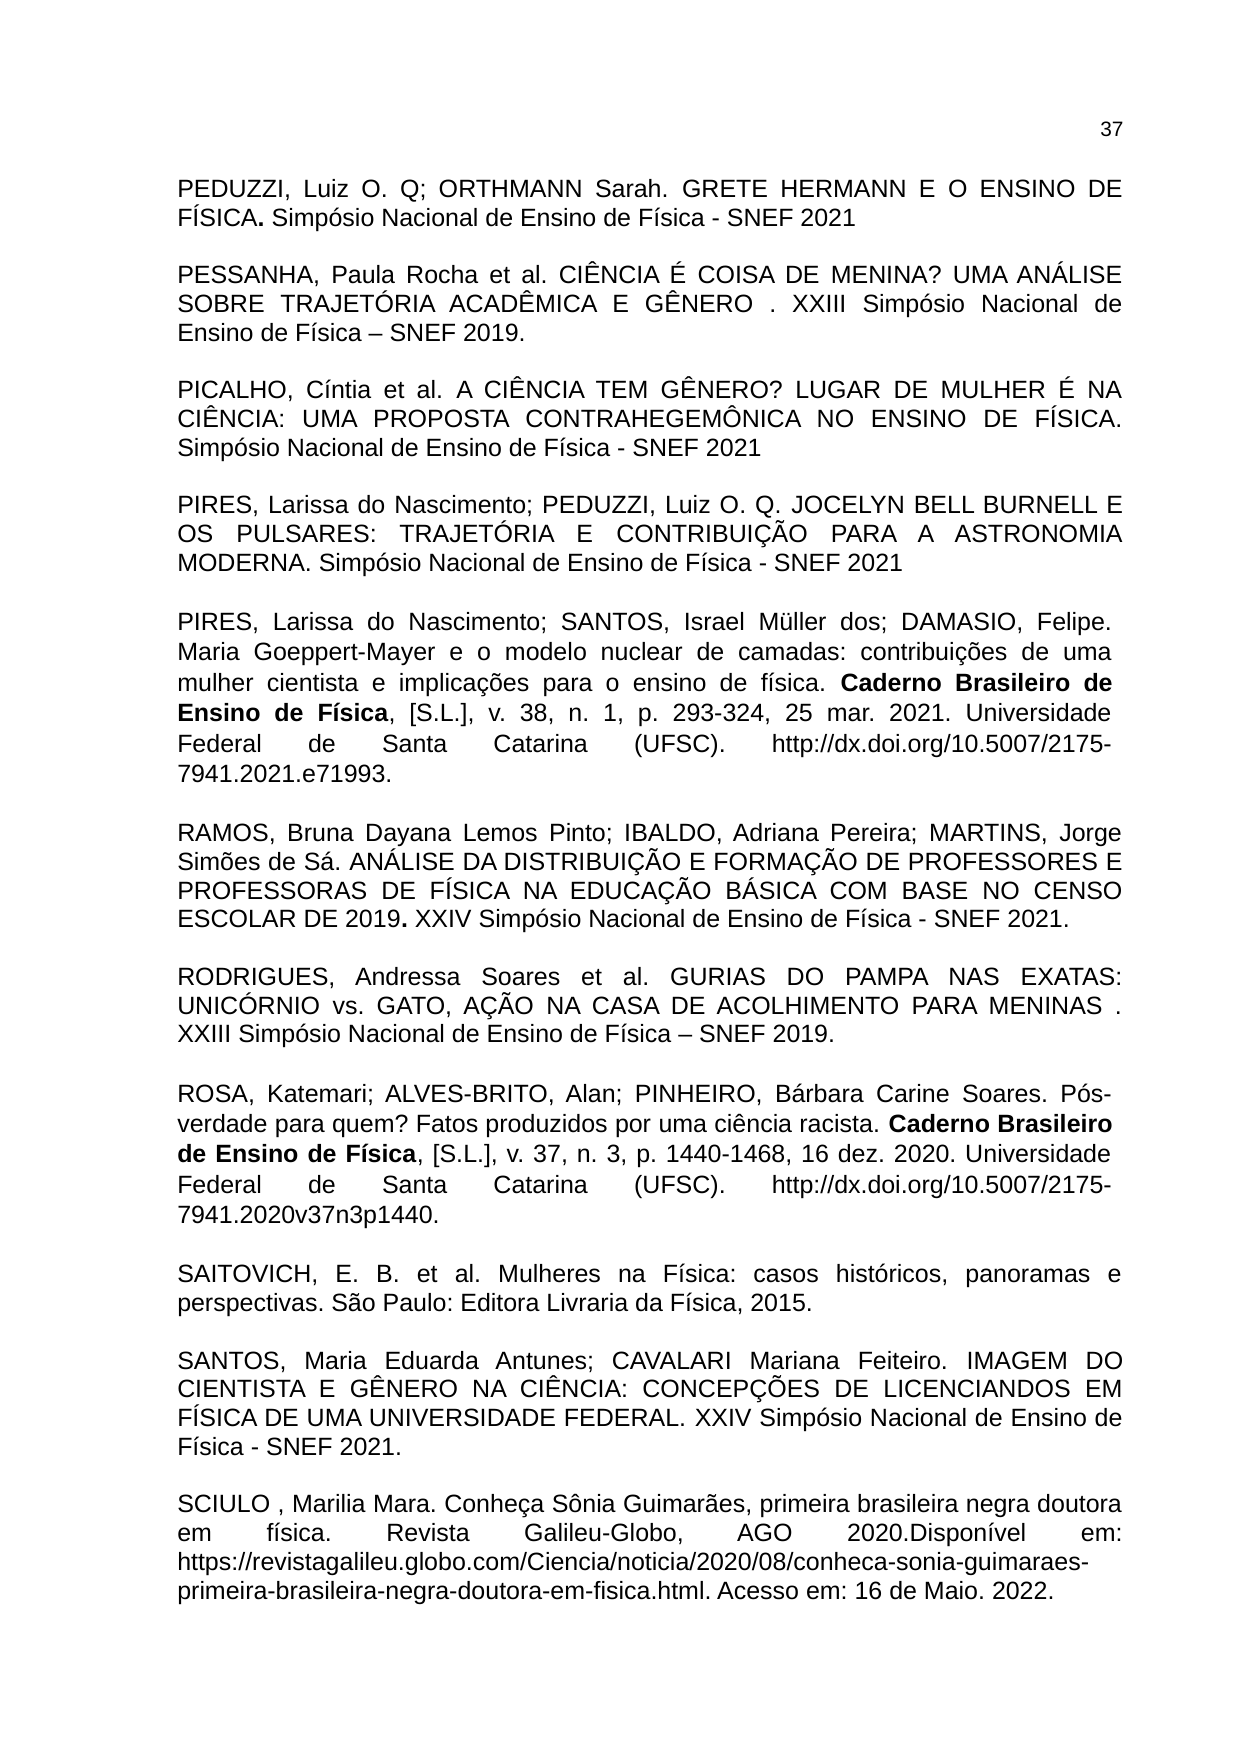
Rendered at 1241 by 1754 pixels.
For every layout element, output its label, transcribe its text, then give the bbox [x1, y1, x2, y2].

text ROSA, Katemari; ALVES-BRITO, Alan; PINHEIRO, Bárbara Carine Soares. Pós-verdade para quem? Fatos produzidos por uma ciência racista. Caderno Brasileiro de Ensino de Física, [S.L.], v. 37, n. 3, p. 1440-1468, 16 dez. 2020. Universidade Federal de Santa Catarina (UFSC). http://dx.doi.org/10.5007/2175-7941.2020v37n3p1440. [177, 1079, 1113, 1229]
text PICALHO, Cíntia et al. A CIÊNCIA TEM GÊNERO? LUGAR DE MULHER É NA CIÊNCIA: UMA PROPOSTA CONTRAHEGEMÔNICA NO ENSINO DE FÍSICA. Simpósio Nacional de Ensino de Física - SNEF 2021 [177, 375, 1123, 462]
text RAMOS, Bruna Dayana Lemos Pinto; IBALDO, Adriana Pereira; MARTINS, Jorge Simões de Sá. ANÁLISE DA DISTRIBUIÇÃO E FORMAÇÃO DE PROFESSORES E PROFESSORAS DE FÍSICA NA EDUCAÇÃO BÁSICA COM BASE NO CENSO ESCOLAR DE 2019. XXIV Simpósio Nacional de Ensino de Física - SNEF 2021. [177, 818, 1123, 933]
text PIRES, Larissa do Nascimento; SANTOS, Israel Müller dos; DAMASIO, Felipe. Maria Goeppert-Mayer e o modelo nuclear de camadas: contribuições de uma mulher cientista e implicações para o ensino de física. Caderno Brasileiro de Ensino de Física, [S.L.], v. 38, n. 1, p. 293-324, 25 mar. 2021. Universidade Federal de Santa Catarina (UFSC). http://dx.doi.org/10.5007/2175-7941.2021.e71993. [177, 607, 1113, 788]
text PIRES, Larissa do Nascimento; PEDUZZI, Luiz O. Q. JOCELYN BELL BURNELL E OS PULSARES: TRAJETÓRIA E CONTRIBUIÇÃO PARA A ASTRONOMIA MODERNA. Simpósio Nacional de Ensino de Física - SNEF 2021 [177, 490, 1123, 577]
text SCIULO , Marilia Mara. Conheça Sônia Guimarães, primeira brasileira negra doutora em física. Revista Galileu-Globo, AGO 2020.Disponível em: https://revistagalileu.globo.com/Ciencia/noticia/2020/08/conheca-sonia-guimaraes-primeira-brasileira-negra-doutora-em-fisica.html. Acesso em: 16 de Maio. 2022. [177, 1489, 1123, 1604]
text SANTOS, Maria Eduarda Antunes; CAVALARI Mariana Feiteiro. IMAGEM DO CIENTISTA E GÊNERO NA CIÊNCIA: CONCEPÇÕES DE LICENCIANDOS EM FÍSICA DE UMA UNIVERSIDADE FEDERAL. XXIV Simpósio Nacional de Ensino de Física - SNEF 2021. [177, 1346, 1123, 1461]
text PEDUZZI, Luiz O. Q; ORTHMANN Sarah. GRETE HERMANN E O ENSINO DE FÍSICA. Simpósio Nacional de Ensino de Física - SNEF 2021 [177, 174, 1123, 232]
text SAITOVICH, E. B. et al. Mulheres na Física: casos históricos, panoramas e perspectivas. São Paulo: Editora Livraria da Física, 2015. [177, 1259, 1123, 1317]
text PESSANHA, Paula Rocha et al. CIÊNCIA É COISA DE MENINA? UMA ANÁLISE SOBRE TRAJETÓRIA ACADÊMICA E GÊNERO . XXIII Simpósio Nacional de Ensino de Física – SNEF 2019. [177, 260, 1123, 347]
text RODRIGUES, Andressa Soares et al. GURIAS DO PAMPA NAS EXATAS: UNICÓRNIO vs. GATO, AÇÃO NA CASA DE ACOLHIMENTO PARA MENINAS . XXIII Simpósio Nacional de Ensino de Física – SNEF 2019. [177, 962, 1123, 1048]
